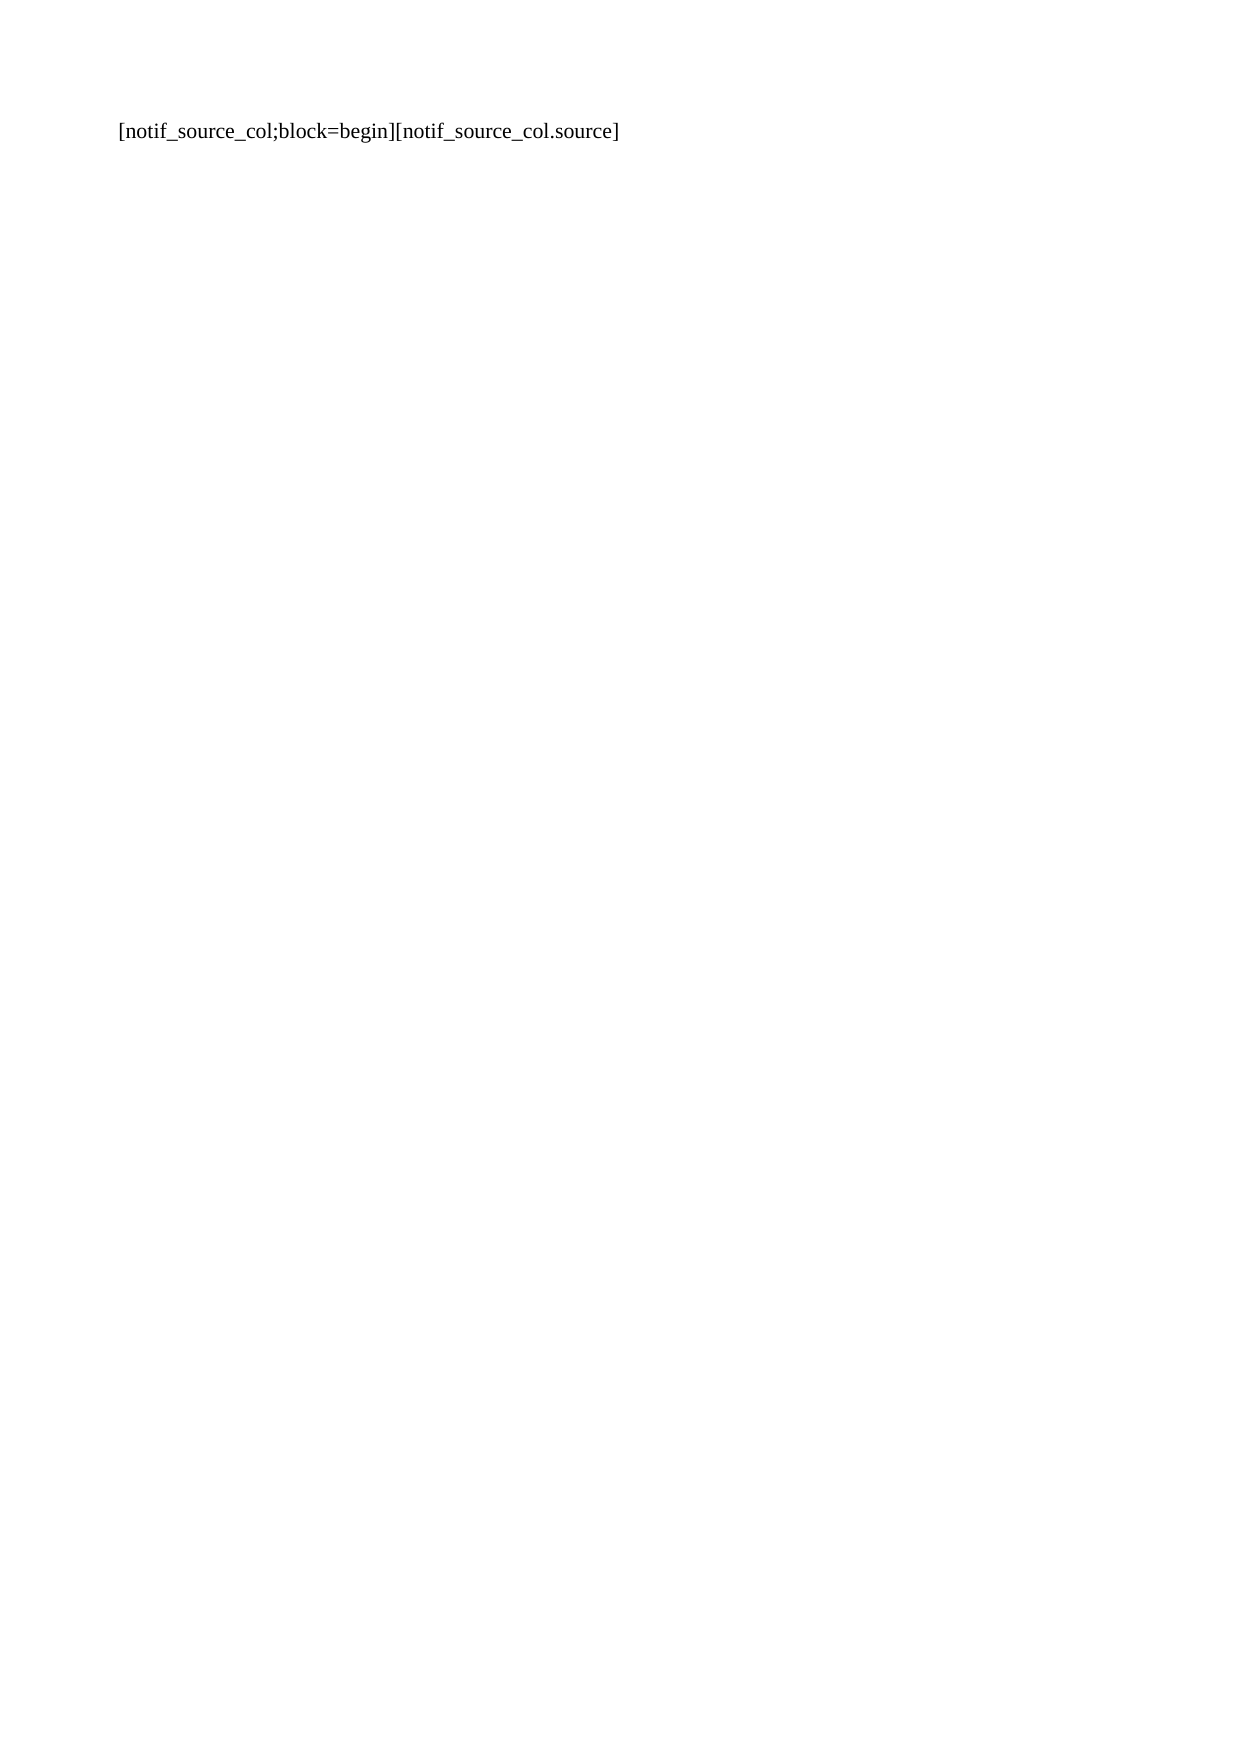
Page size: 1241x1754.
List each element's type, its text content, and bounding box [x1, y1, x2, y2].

text [notif_source_col;block=begin][notif_source_col.source] [118, 118, 1122, 143]
